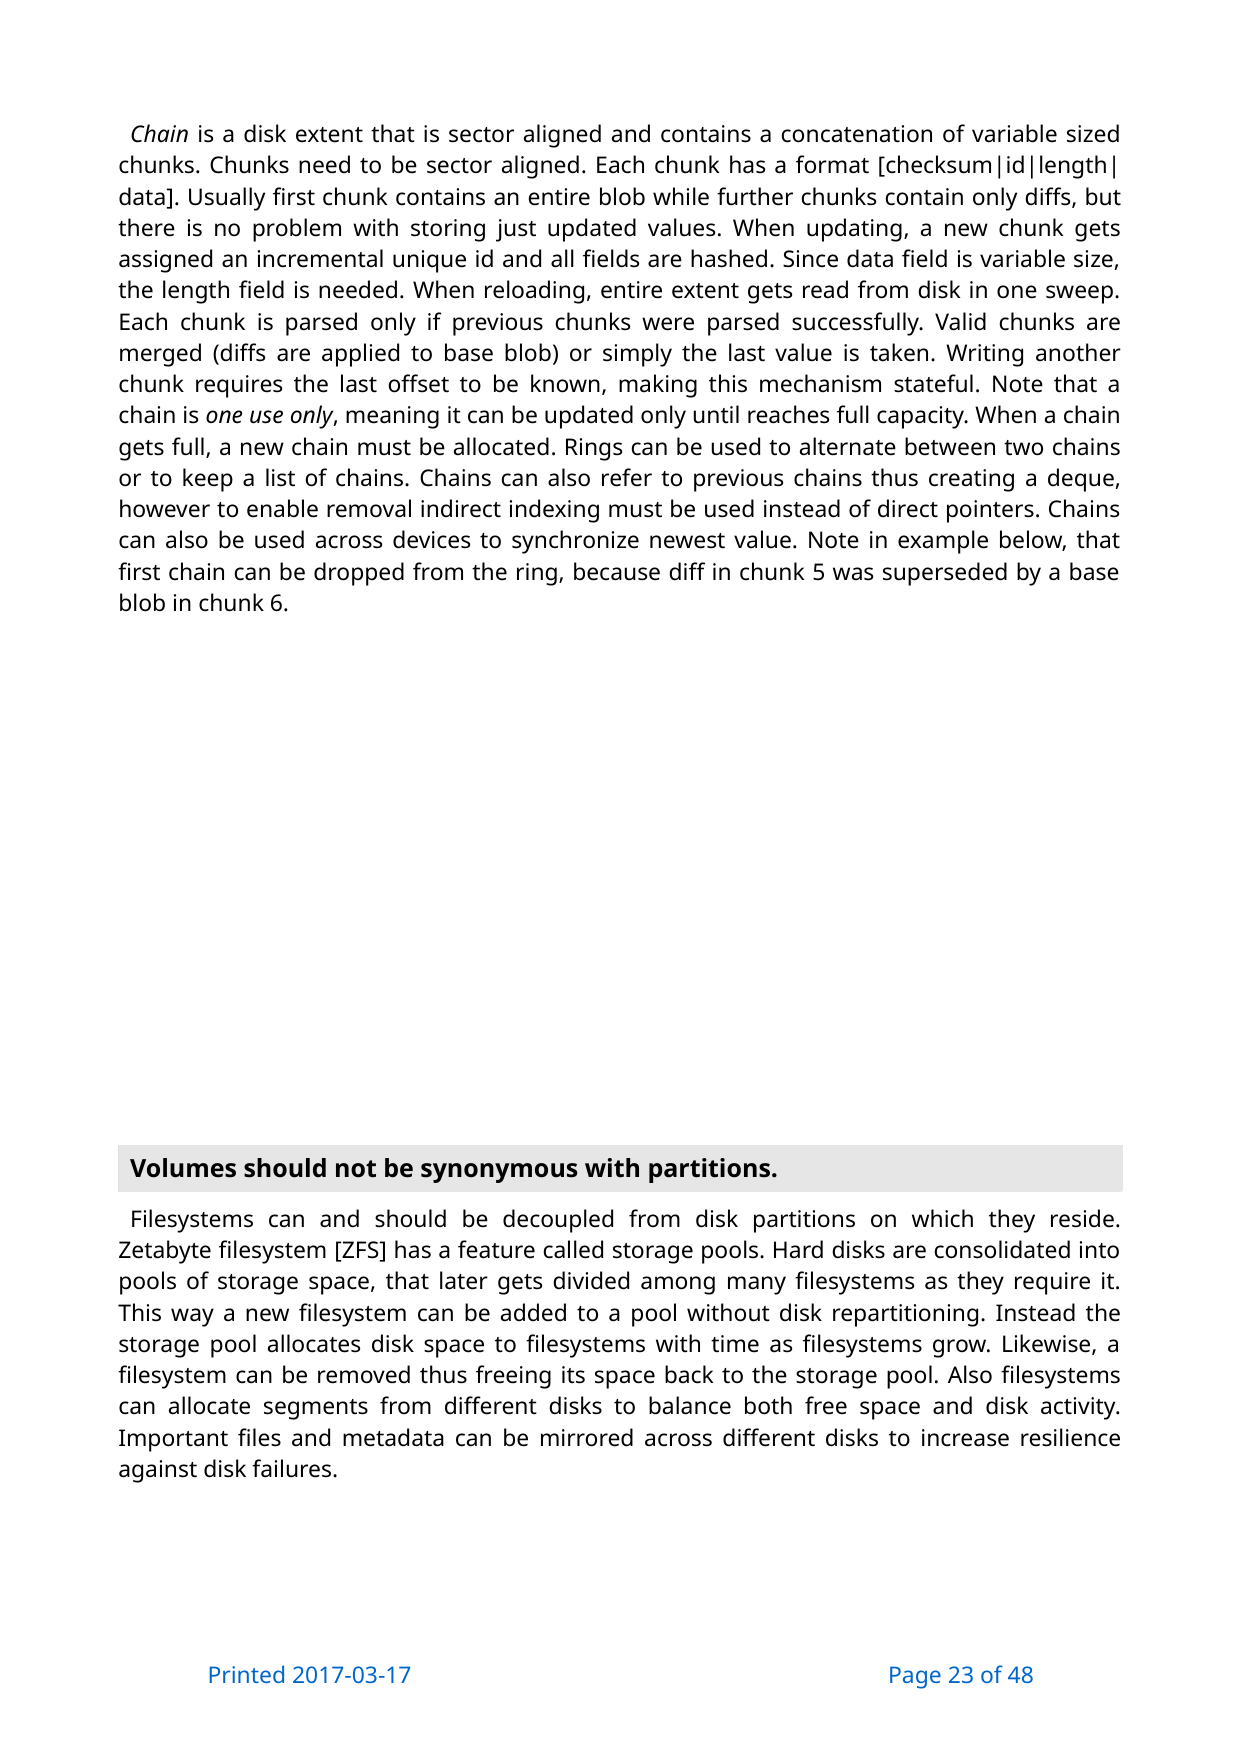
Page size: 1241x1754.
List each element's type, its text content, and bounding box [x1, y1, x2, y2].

subtitle Volumes should not be synonymous with partitions. [119, 1146, 1122, 1191]
text Chain is a disk extent that is sector aligned and contains a concatenation of variable sized chunks. Chunks need to be sector aligned. Each chunk has a format [checksum|id|length|data]. Usually first chunk contains an entire blob while further chunks contain only diffs, but there is no problem with storing just updated values. When updating, a new chunk gets assigned an incremental unique id and all fields are hashed. Since data field is variable size, the length field is needed. When reloading, entire extent gets read from disk in one sweep. Each chunk is parsed only if previous chunks were parsed successfully. Valid chunks are merged (diffs are applied to base blob) or simply the last value is taken. Writing another chunk requires the last offset to be known, making this mechanism stateful. Note that a chain is one use only, meaning it can be updated only until reaches full capacity. When a chain gets full, a new chain must be allocated. Rings can be used to alternate between two chains or to keep a list of chains. Chains can also refer to previous chains thus creating a deque, however to enable removal indirect indexing must be used instead of direct pointers. Chains can also be used across devices to synchronize newest value. Note in example below, that first chain can be dropped from the ring, because diff in chunk 5 was superseded by a base blob in chunk 6. [118, 118, 1122, 618]
text Filesystems can and should be decoupled from disk partitions on which they reside. Zetabyte filesystem [ZFS] has a feature called storage pools. Hard disks are consolidated into pools of storage space, that later gets divided among many filesystems as they require it. This way a new filesystem can be added to a pool without disk repartitioning. Instead the storage pool allocates disk space to filesystems with time as filesystems grow. Likewise, a filesystem can be removed thus freeing its space back to the storage pool. Also filesystems can allocate segments from different disks to balance both free space and disk activity. Important files and metadata can be mirrored across different disks to increase resilience against disk failures. [118, 1203, 1122, 1484]
